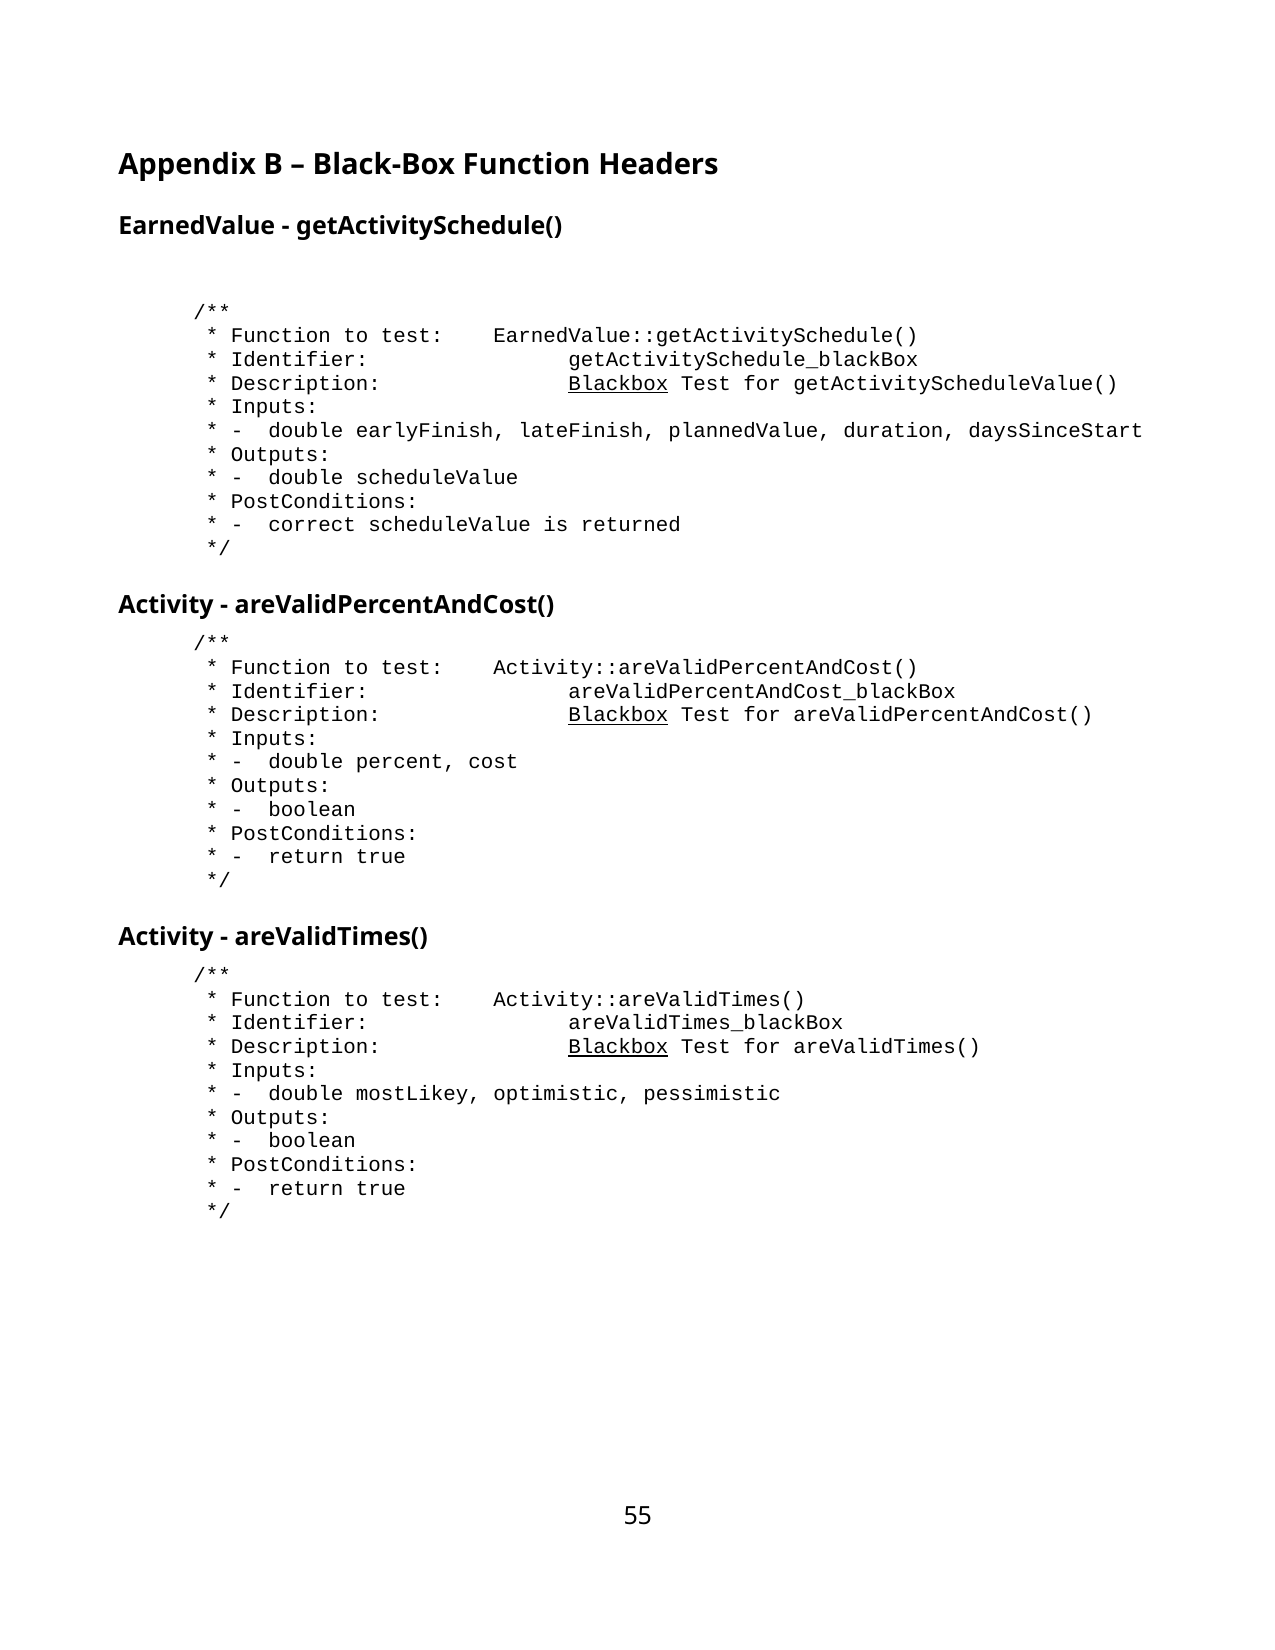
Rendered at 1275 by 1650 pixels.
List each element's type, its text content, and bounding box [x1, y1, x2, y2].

text * Identifier: areValidTimes_blackBox [118, 1012, 1157, 1036]
text * Description: Blackbox Test for getActivityScheduleValue() [118, 373, 1157, 396]
text * PostConditions: [118, 1154, 1157, 1178]
text * Description: Blackbox Test for areValidTimes() [118, 1036, 1157, 1059]
text * Identifier: getActivitySchedule_blackBox [118, 349, 1157, 373]
subtitle EarnedValue - getActivitySchedule() [118, 208, 1157, 242]
text * - boolean [118, 1131, 1157, 1154]
text * - double scheduleValue [118, 467, 1157, 491]
text * - correct scheduleValue is returned [118, 514, 1157, 538]
text */ [118, 870, 1157, 893]
subtitle Activity - areValidPercentAndCost() [118, 587, 1157, 621]
text * - double mostLikey, optimistic, pessimistic [118, 1083, 1157, 1107]
text * Function to test: EarnedValue::getActivitySchedule() [118, 325, 1157, 349]
text /** [118, 302, 1157, 325]
text * - boolean [118, 799, 1157, 822]
text * Inputs: [118, 728, 1157, 752]
text /** [118, 965, 1157, 989]
subtitle Appendix B – Black-Box Function Headers [118, 143, 1157, 183]
text */ [118, 1201, 1157, 1225]
text * Inputs: [118, 1059, 1157, 1083]
text * Outputs: [118, 443, 1157, 467]
text * Inputs: [118, 396, 1157, 420]
text * - double percent, cost [118, 752, 1157, 775]
text * Outputs: [118, 1107, 1157, 1131]
text * Function to test: Activity::areValidTimes() [118, 989, 1157, 1012]
subtitle Activity - areValidTimes() [118, 918, 1157, 952]
text * Function to test: Activity::areValidPercentAndCost() [118, 657, 1157, 681]
text * - return true [118, 846, 1157, 870]
text * Description: Blackbox Test for areValidPercentAndCost() [118, 704, 1157, 728]
text * - double earlyFinish, lateFinish, plannedValue, duration, daysSinceStart [118, 420, 1157, 443]
text * Outputs: [118, 775, 1157, 799]
text * - return true [118, 1178, 1157, 1201]
text /** [118, 633, 1157, 657]
text * Identifier: areValidPercentAndCost_blackBox [118, 681, 1157, 704]
text */ [118, 538, 1157, 562]
text * PostConditions: [118, 822, 1157, 846]
text * PostConditions: [118, 491, 1157, 514]
